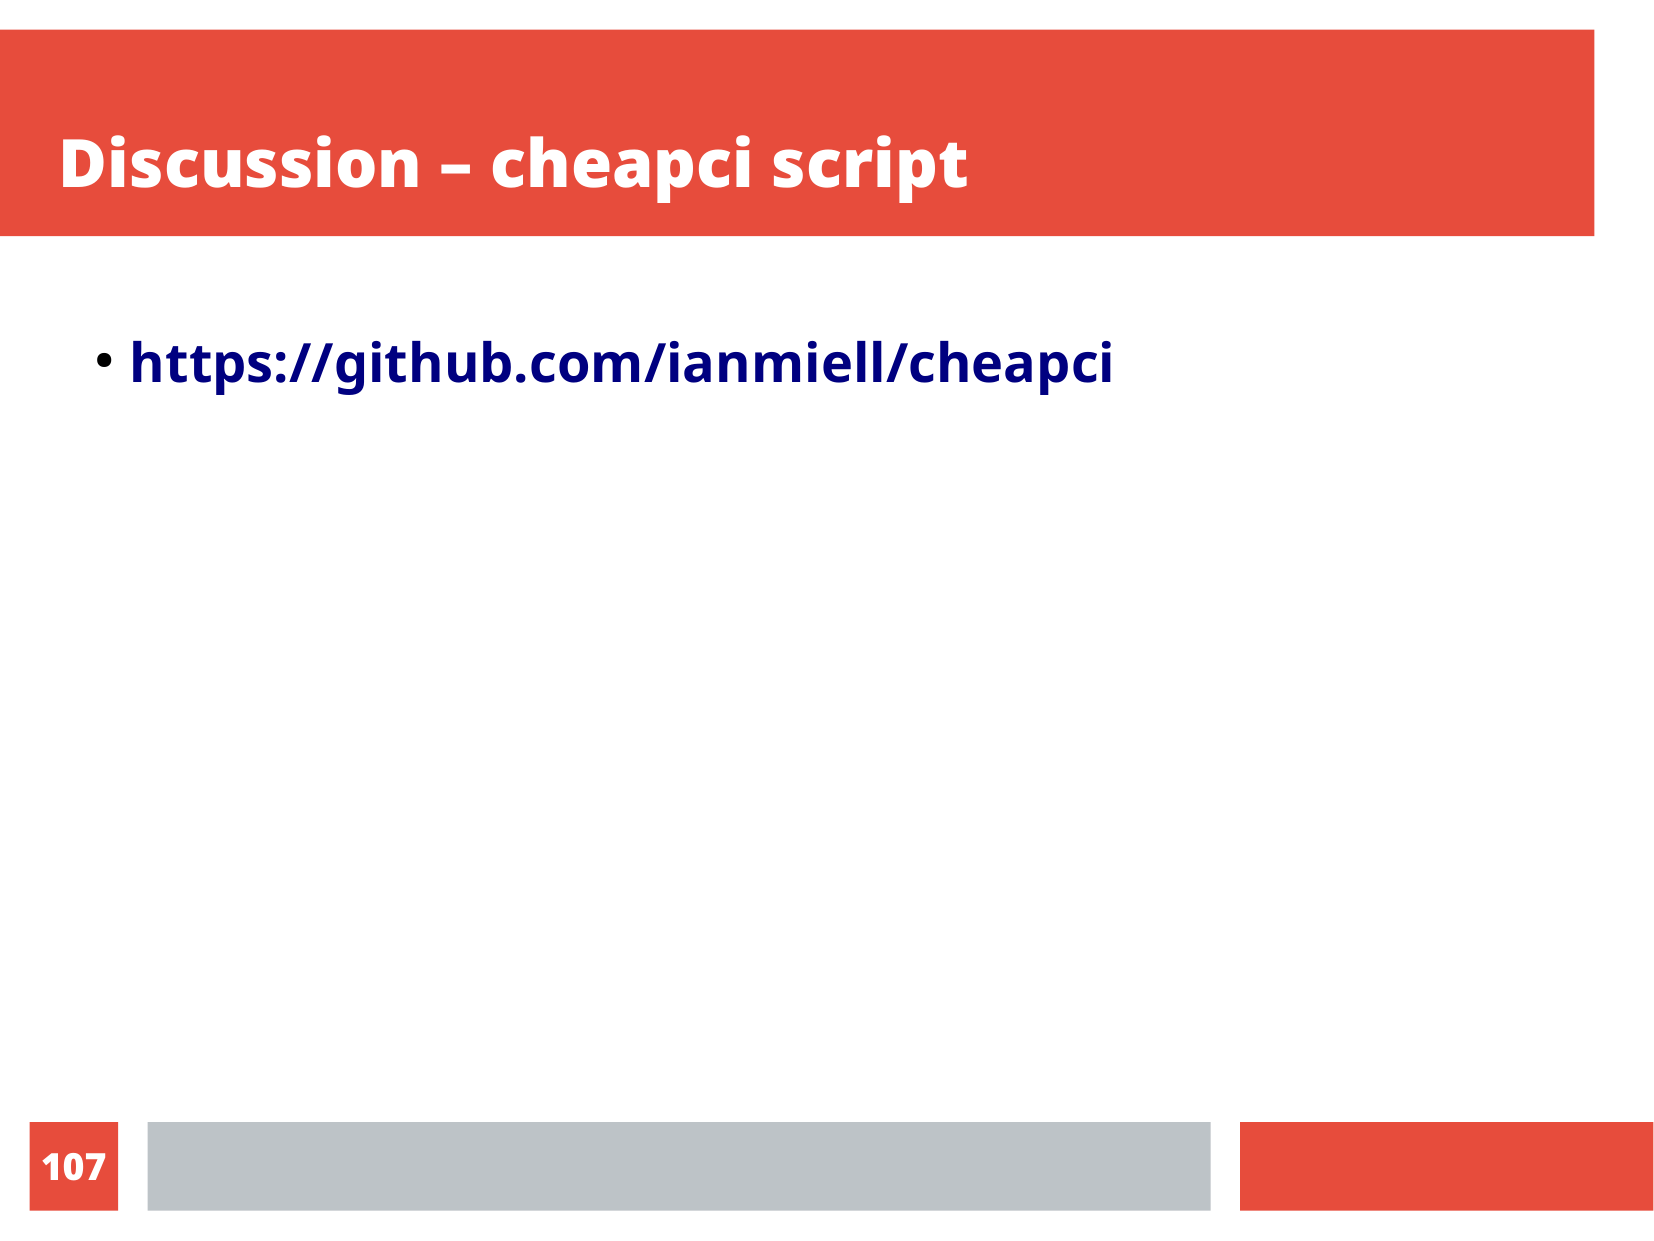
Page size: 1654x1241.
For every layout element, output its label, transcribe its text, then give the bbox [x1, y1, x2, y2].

title Discussion – cheapci script [59, 59, 1595, 207]
subtitle https://github.com/ianmiell/cheapci [59, 324, 1565, 1093]
